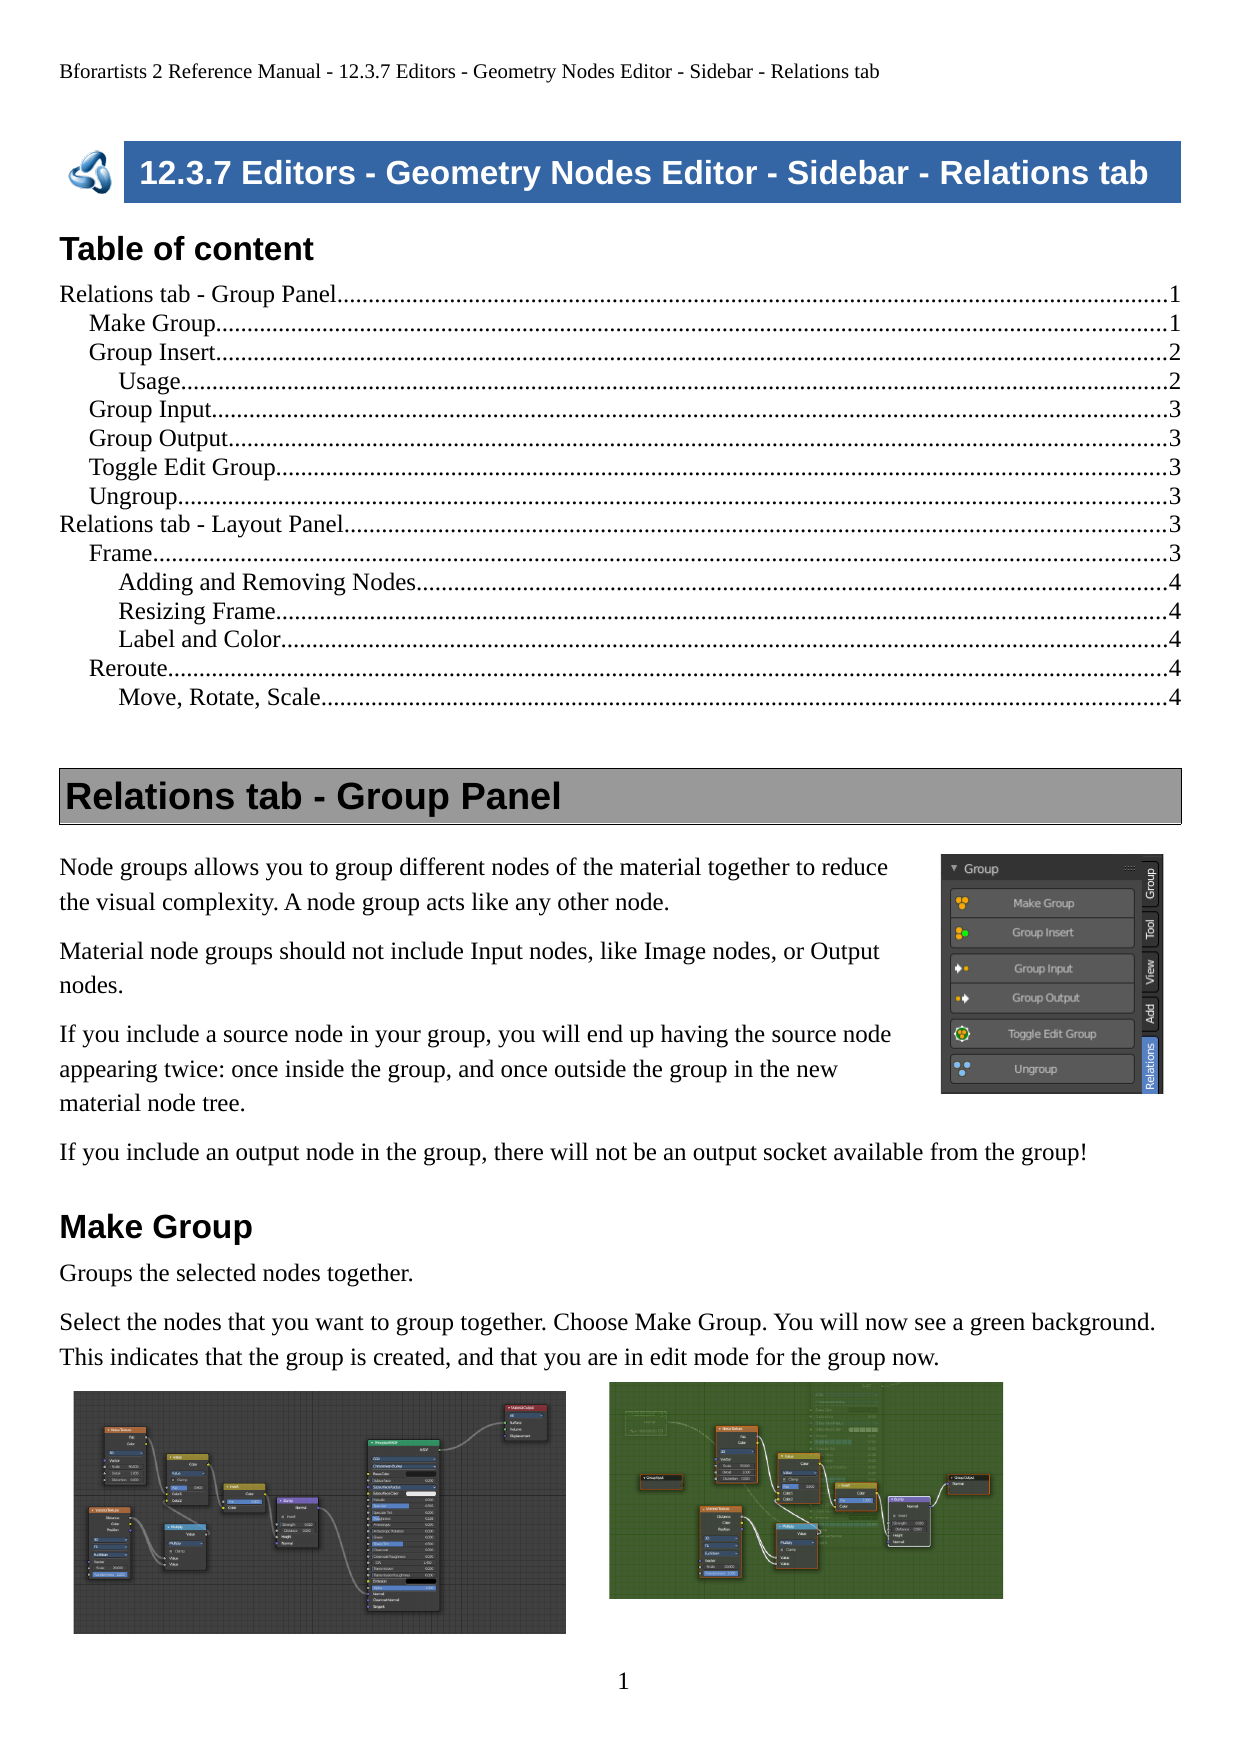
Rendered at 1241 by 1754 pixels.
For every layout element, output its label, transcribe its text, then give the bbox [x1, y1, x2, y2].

text Toggle Edit Group 3 [88, 452, 1181, 481]
text Reroute 4 [88, 653, 1181, 682]
text If you include a source node in your group, you will end up having the source node appearing twice: once inside the group, and once outside the group in the new material node tree. [59, 1019, 1181, 1117]
subtitle Table of content [59, 228, 1181, 267]
text Ungroup 3 [88, 481, 1181, 509]
picture [65, 147, 114, 197]
table_header [59, 141, 124, 203]
picture [609, 1382, 1004, 1599]
table_header 12.3.7 Editors - Geometry Nodes Editor - Sidebar - Relations tab [124, 141, 1181, 203]
table_header Relations tab - Group Panel [60, 769, 1181, 823]
text Adding and Removing Nodes 4 [118, 567, 1181, 596]
text Group Input 3 [88, 394, 1181, 423]
text Relations tab - Group Panel 1 [59, 279, 1181, 308]
text Usage 2 [118, 366, 1181, 394]
picture [940, 854, 1164, 1094]
text If you include an output node in the group, there will not be an output socket available from the group! [59, 1137, 1181, 1166]
text Frame 3 [88, 538, 1181, 567]
picture [73, 1391, 566, 1634]
text Group Insert 2 [88, 337, 1181, 366]
text Label and Color 4 [118, 624, 1181, 653]
text Groups the selected nodes together. [59, 1258, 1181, 1287]
text Group Output 3 [88, 423, 1181, 452]
text Node groups allows you to group different nodes of the material together to reduce the visual complexity. A node group acts like any other node. [59, 852, 1181, 916]
text Move, Rotate, Scale 4 [118, 682, 1181, 711]
text Resizing Frame 4 [118, 596, 1181, 624]
text Select the nodes that you want to group together. Choose Make Group. You will now see a green background. This indicates that the group is created, and that you are in edit mode for the group now. [59, 1307, 1181, 1371]
text Make Group 1 [88, 308, 1181, 337]
subtitle Make Group [59, 1207, 1181, 1246]
text Material node groups should not include Input nodes, like Image nodes, or Output nodes. [59, 936, 940, 999]
text Relations tab - Layout Panel 3 [59, 509, 1181, 538]
